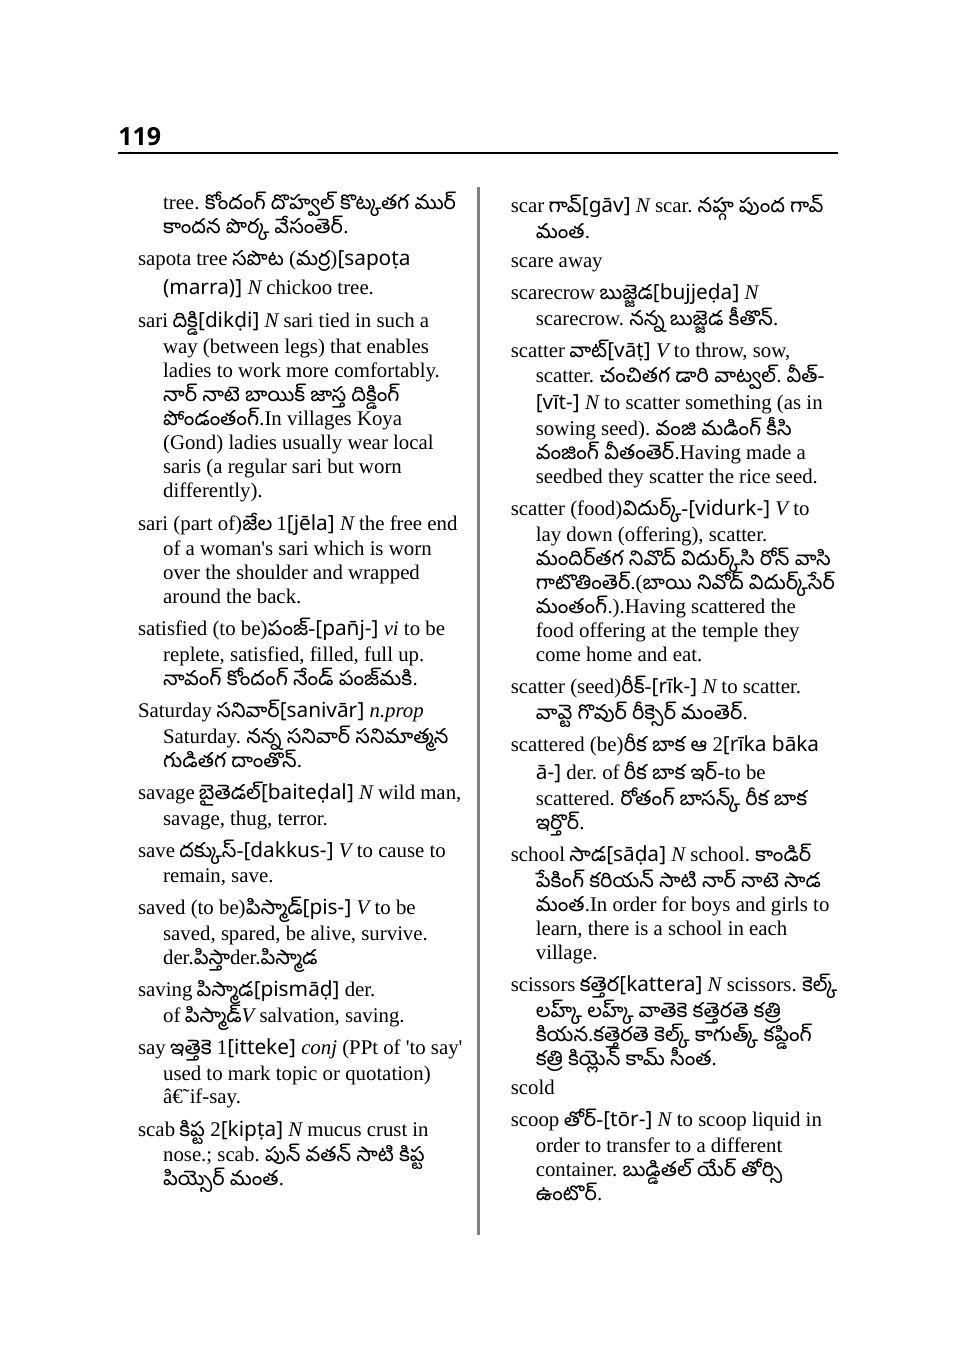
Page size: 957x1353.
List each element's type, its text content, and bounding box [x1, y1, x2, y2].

text scissorsకత్తెర[kattera] N scissors. కెల్క్ లహ్క్ లహ్క్ వాతెకె కత్తెరతె కత్రి కియన.కత్తెరతె కెల్క్ కాగుత్క్ కప్డింగ్ కత్రి కియ్లెన్ కామ్ సీంత. [492, 966, 837, 1072]
text scatter (seed)రీక్-[rīk-] N to scatter. వావ్టె గొవుర్ రీక్సెర్ మంతెర్. [492, 668, 837, 726]
text scatter (food)విదుర్క్-[vidurk-] V to lay down (offering), scatter. మందిర్‌తగ నివొద్ విదుర్క్‌సి రోన్ వాసి గాటొతింతెర్.(బాయి నివోద్ విదుర్క్‌సేర్ మంతంగ్.).Having scattered the food offering at the temple they come home and eat. [492, 490, 837, 668]
text saveదక్కుస్-[dakkus-] V to cause to remain, save. [119, 832, 465, 889]
text scabకిప్ట 2[kipṭa] N mucus crust in nose.; scab. పున్ వతన్ సాటి కిప్ట పియ్సెర్ మంత. [119, 1111, 465, 1194]
text scarecrowబుజ్జెడ[bujjeḍa] N scarecrow. నన్న బుజ్జెడ కీతొన్. [492, 274, 837, 332]
text satisfied (to be)పంజ్-[pan̄j-] vi to be replete, satisfied, filled, full up. నావంగ్ కోందంగ్ నేండ్ పంజ్‌మకి. [119, 610, 465, 692]
text scoopతోర్-[tōr-] N to scoop liquid in order to transfer to a different container. బుడ్డితల్ యేర్ తోర్సి ఉంటొర్. [492, 1101, 837, 1209]
text scold [492, 1072, 837, 1101]
text sari (part of)జేల1[jēla] N the free end of a woman's sari which is worn over the shoulder and wrapped around the back. [119, 504, 465, 610]
text scare away [492, 245, 837, 274]
text schoolసాడ[sāḍa] N school. కాండిర్ పేకింగ్ కరియన్ సాటి నార్ నాటె సాడ మంత.In order for boys and girls to learn, there is a school in each village. [492, 836, 837, 966]
text savingపిస్మాడ[pismāḍ] der. ofపిస్మాడ్V salvation, saving. [119, 971, 465, 1029]
text sayఇత్తెకె 1[itteke] conj (PPt of 'to say' used to mark topic or quotation) â€˜if-say. [119, 1029, 465, 1111]
text saved (to be)పిస్మాడ్[pis-] V to be saved, spared, be alive, survive. der.పిస్తాder.పిస్మాడ [119, 889, 465, 971]
text scatterవాట్[vāṭ] V to throw, sow, scatter. చంచితగ డారి వాట్వల్. వీత్-[vīt-] N to scatter something (as in sowing seed). వంజి మడింగ్ కీసి వంజింగ్ వీతంతెర్.Having made a seedbed they scatter the rice seed. [492, 332, 837, 490]
text scattered (be)రీక బాక ఆ 2[rīka bāka ā-] der. ofరీక బాక ఇర్-to be scattered. రోతంగ్ బాసన్క్ రీక బాక ఇర్తొర్. [492, 726, 837, 836]
text savageబైతెడల్[baiteḍal] N wild man, savage, thug, terror. [119, 774, 465, 832]
text sapota treeసపొట (మర్ర)[sapoṭa (marra)] N chickoo tree. [119, 240, 465, 302]
text sariదిక్డి[dikḍi] N sari tied in such a way (between legs) that enables ladies to work more comfortably. నార్ నాటె బాయిక్ జాస్త దిక్డింగ్ పోండంతంగ్.In villages Koya (Gond) ladies usually wear local saris (a regular sari but worn differently). [119, 302, 465, 504]
text Saturdayసనివార్[sanivār] n.prop Saturday. నన్న సనివార్ సనిమాత్మన గుడితగ దాంతొన్. [119, 692, 465, 774]
text scarగావ్[gāv] N scar. నహ్గ పుంద గావ్ మంత. [492, 188, 837, 245]
text tree. కోందంగ్ దొహ్వల్ కొట్కతగ ముర్ కాందన పొర్క వేసంతెర్. [119, 188, 465, 240]
